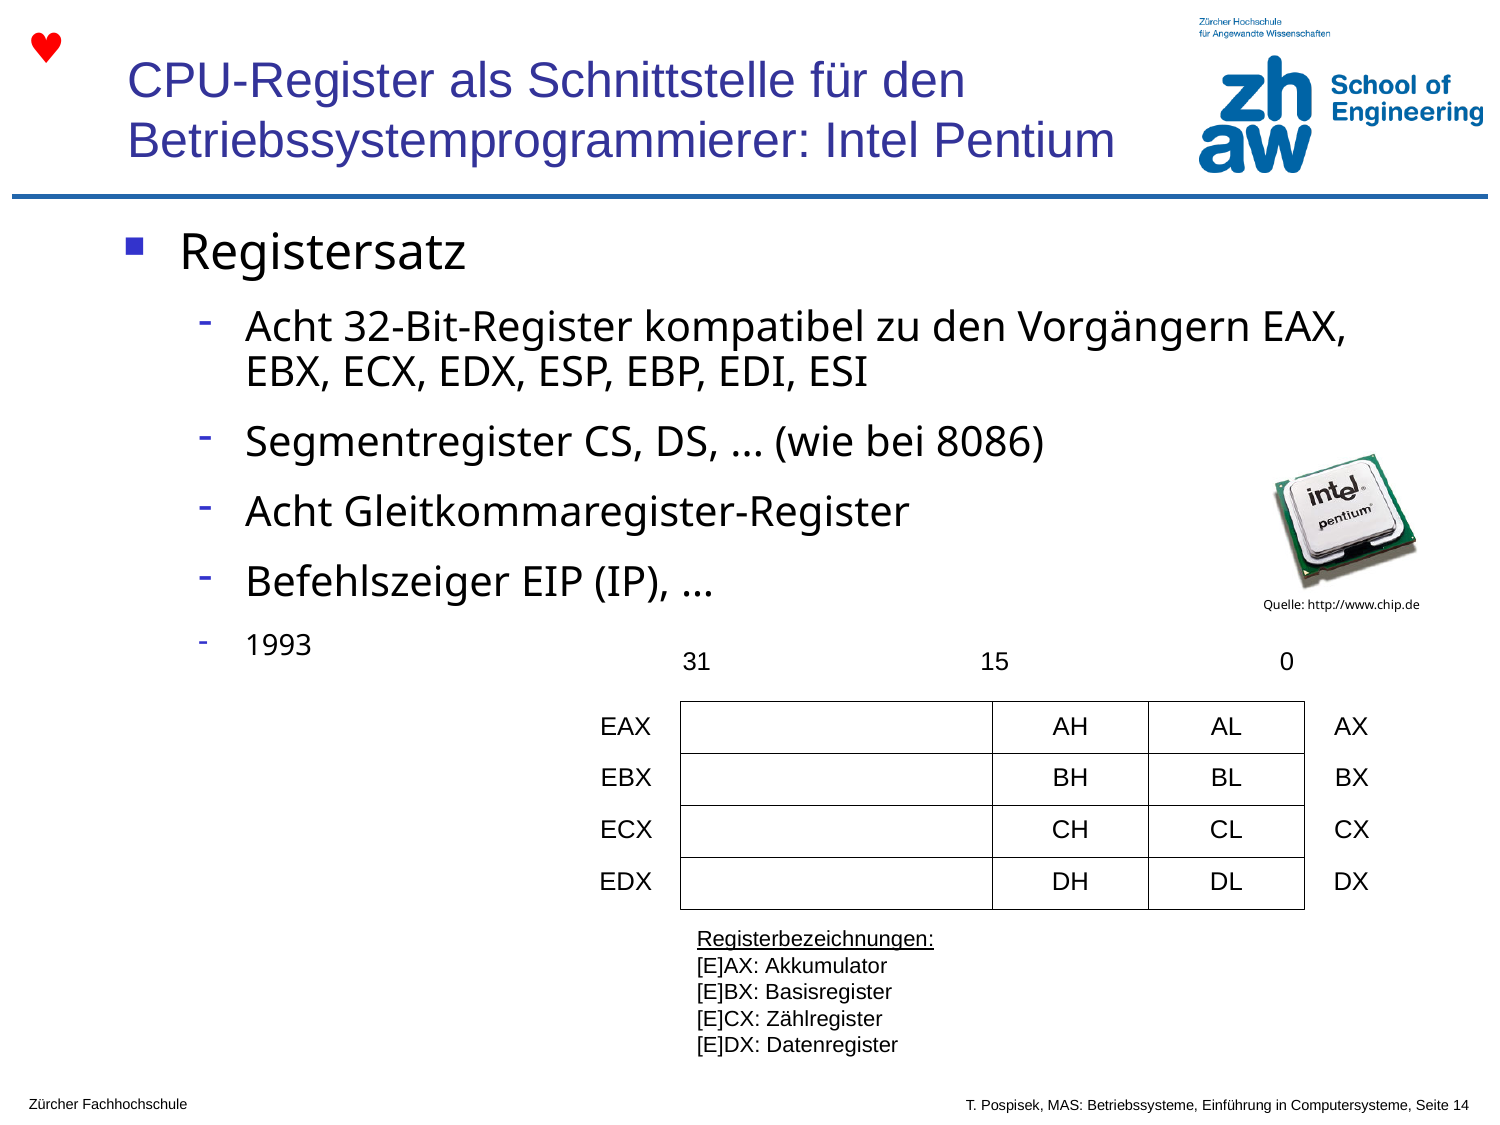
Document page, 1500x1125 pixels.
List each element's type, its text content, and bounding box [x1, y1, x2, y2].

picture [1199, 18, 1483, 173]
picture [1272, 431, 1418, 591]
text_box ♥️ [12, 11, 95, 76]
list Registersatz Acht 32-Bit-Register kompatibel zu den Vorgängern EAX, EBX, ECX, EDX, ESP, EBP, EDI, ESI Segmentregister CS, DS, ... (wie bei 8086) Acht Gleitkommaregister-Register Befehlszeiger EIP (IP), … 1993 [108, 219, 1388, 581]
title CPU-Register als Schnittstelle für den Betriebssystemprogrammierer: Intel Pentium [112, 50, 1391, 175]
picture [583, 620, 1394, 1062]
text_box Quelle: http://www.chip.de [1248, 591, 1450, 628]
